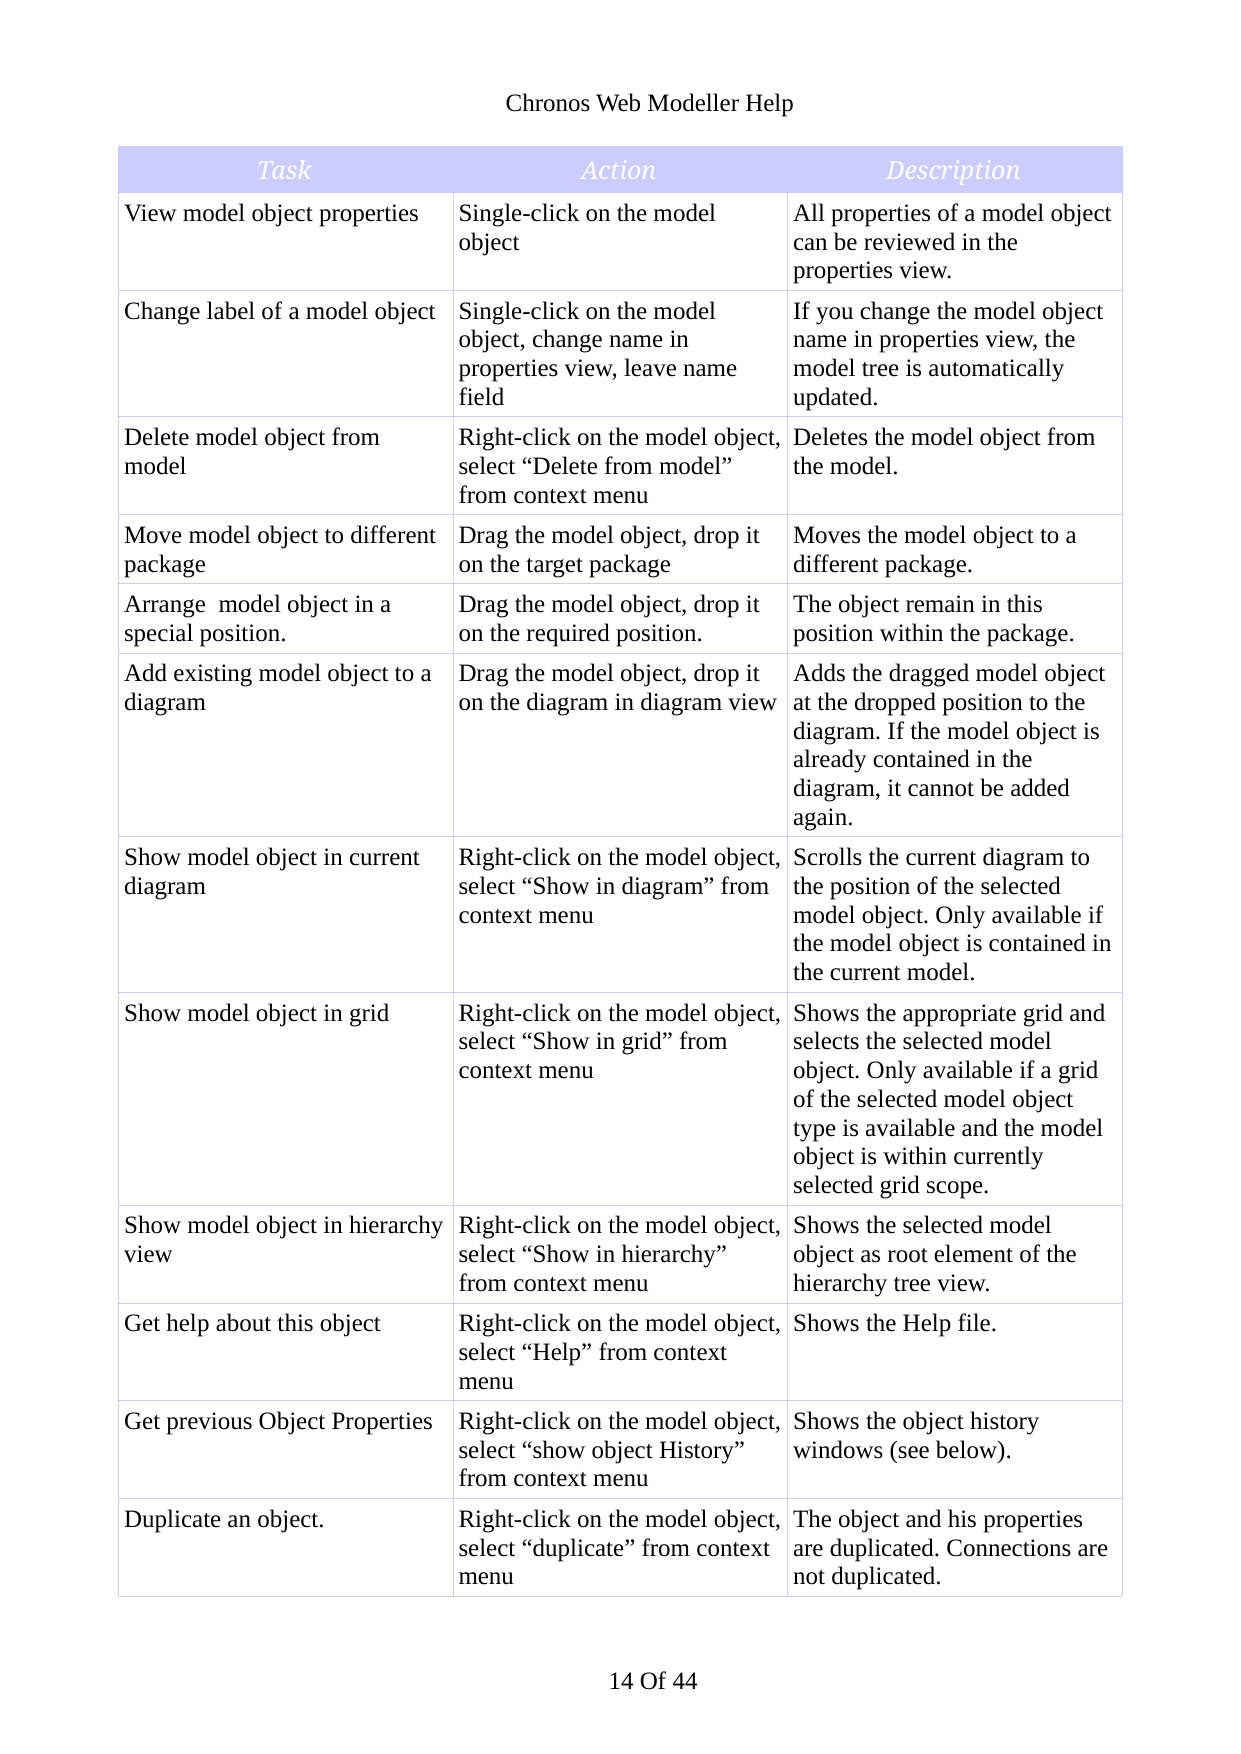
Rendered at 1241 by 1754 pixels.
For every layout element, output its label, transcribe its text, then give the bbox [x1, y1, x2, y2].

table_cell Single-click on the model object [454, 193, 787, 290]
table_cell Drag the model object, drop it on the diagram in diagram view [454, 654, 787, 836]
table_cell Right-click on the model object, select “show object History” from context menu [454, 1401, 787, 1498]
table_cell Moves the model object to a different package. [788, 515, 1122, 583]
table_cell Arrange model object in a special position. [119, 584, 453, 652]
table_cell Shows the appropriate grid and selects the selected model object. Only available if a grid of the selected model object type is available and the model object is within currently selected grid scope. [788, 993, 1122, 1204]
table_header Action [454, 147, 787, 192]
table_cell Shows the Help file. [788, 1304, 1122, 1400]
table_cell Drag the model object, drop it on the target package [454, 515, 787, 583]
table_cell Deletes the model object from the model. [788, 417, 1122, 514]
table_cell Adds the dragged model object at the dropped position to the diagram. If the model object is already contained in the diagram, it cannot be added again. [788, 654, 1122, 836]
table_cell Get help about this object [119, 1304, 453, 1400]
table_cell Show model object in current diagram [119, 837, 453, 992]
table_header Task [119, 147, 453, 192]
table_cell Scrolls the current diagram to the position of the selected model object. Only available if the model object is contained in the current model. [788, 837, 1122, 992]
table_cell Change label of a model object [119, 291, 453, 416]
table_cell Show model object in hierarchy view [119, 1206, 453, 1302]
table_cell Delete model object from model [119, 417, 453, 514]
table_cell Right-click on the model object, select “Show in grid” from context menu [454, 993, 787, 1204]
table_cell Right-click on the model object, select “Help” from context menu [454, 1304, 787, 1400]
table_cell If you change the model object name in properties view, the model tree is automatically updated. [788, 291, 1122, 416]
table_cell Right-click on the model object, select “Show in diagram” from context menu [454, 837, 787, 992]
table_cell Right-click on the model object, select “Show in hierarchy” from context menu [454, 1206, 787, 1302]
table_cell The object remain in this position within the package. [788, 584, 1122, 652]
table_cell Single-click on the model object, change name in properties view, leave name field [454, 291, 787, 416]
table_cell Shows the selected model object as root element of the hierarchy tree view. [788, 1206, 1122, 1302]
table_cell Add existing model object to a diagram [119, 654, 453, 836]
table_header Description [788, 147, 1122, 192]
table_cell Right-click on the model object, select “duplicate” from context menu [454, 1499, 787, 1596]
table_cell Drag the model object, drop it on the required position. [454, 584, 787, 652]
table_cell Get previous Object Properties [119, 1401, 453, 1498]
table_cell View model object properties [119, 193, 453, 290]
table_cell The object and his properties are duplicated. Connections are not duplicated. [788, 1499, 1122, 1596]
table_cell Shows the object history windows (see below). [788, 1401, 1122, 1498]
table_cell Show model object in grid [119, 993, 453, 1204]
table_cell All properties of a model object can be reviewed in the properties view. [788, 193, 1122, 290]
table_cell Move model object to different package [119, 515, 453, 583]
table_cell Duplicate an object. [119, 1499, 453, 1596]
table_cell Right-click on the model object, select “Delete from model” from context menu [454, 417, 787, 514]
